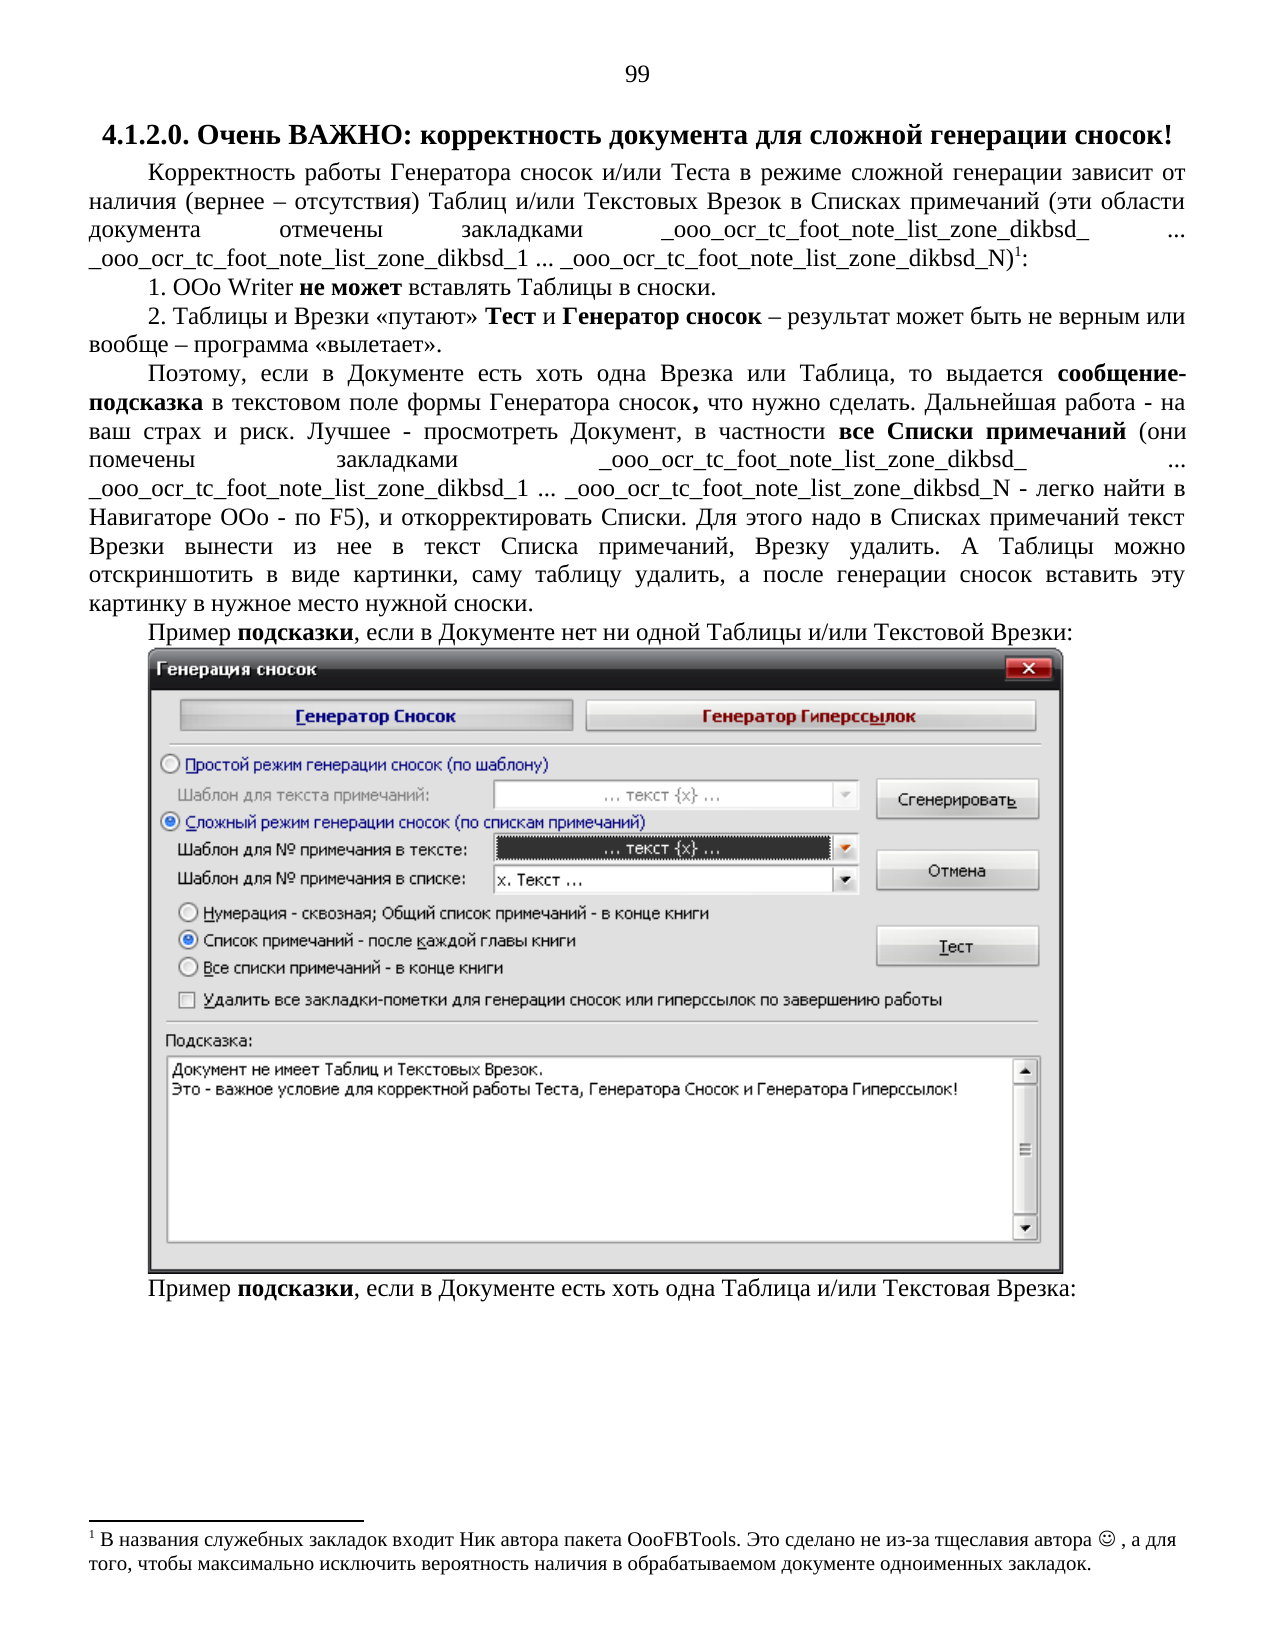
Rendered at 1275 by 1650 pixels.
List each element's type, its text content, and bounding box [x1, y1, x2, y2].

text 2. Таблицы и Врезки «путают» Тест и Генератор сносок – результат может быть не верным или вообще – программа «вылетает». [89, 301, 1186, 358]
text 1. OOo Writer не может вставлять Таблицы в сноски. [89, 272, 1186, 301]
text Пример подсказки, если в Документе есть хоть одна Таблица и/или Текстовая Врезка: [89, 1273, 1186, 1302]
text Пример подсказки, если в Документе нет ни одной Таблицы и/или Текстовой Врезки: [89, 617, 1186, 646]
text Корректность работы Генератора сносок и/или Теста в режиме сложной генерации зависит от наличия (вернее – отсутствия) Таблиц и/или Текстовых Врезок в Списках примечаний (эти области документа отмечены закладками _ooo_ocr_tc_foot_note_list_zone_dikbsd_ ... _ooo_ocr_tc_foot_note_list_zone_dikbsd_1 ... _ooo_ocr_tc_foot_note_list_zone_dikbsd_N): [89, 157, 1186, 272]
text В названия служебных закладок входит Ник автора пакета OooFBTools. Это сделано не из-за тщеславия автора  , а для того, чтобы максимально исключить вероятность наличия в обрабатываемом документе одноименных закладок. [89, 1527, 1186, 1575]
subtitle 4.1.2.0. Очень ВАЖНО: корректность документа для сложной генерации сносок! [89, 117, 1186, 151]
text Поэтому, если в Документе есть хоть одна Врезка или Таблица, то выдается сообщение-подсказка в текстовом поле формы Генератора сносок, что нужно сделать. Дальнейшая работа - на ваш страх и риск. Лучшее - просмотреть Документ, в частности все Списки примечаний (они помечены закладками _ooo_ocr_tc_foot_note_list_zone_dikbsd_ ... _ooo_ocr_tc_foot_note_list_zone_dikbsd_1 ... _ooo_ocr_tc_foot_note_list_zone_dikbsd_N - легко найти в Навигаторе OOo - по F5), и откорректировать Списки. Для этого надо в Списках примечаний текст Врезки вынести из нее в текст Списка примечаний, Врезку удалить. А Таблицы можно отскриншотить в виде картинки, саму таблицу удалить, а после генерации сносок вставить эту картинку в нужное место нужной сноски. [89, 358, 1186, 617]
picture [147, 646, 1064, 1274]
